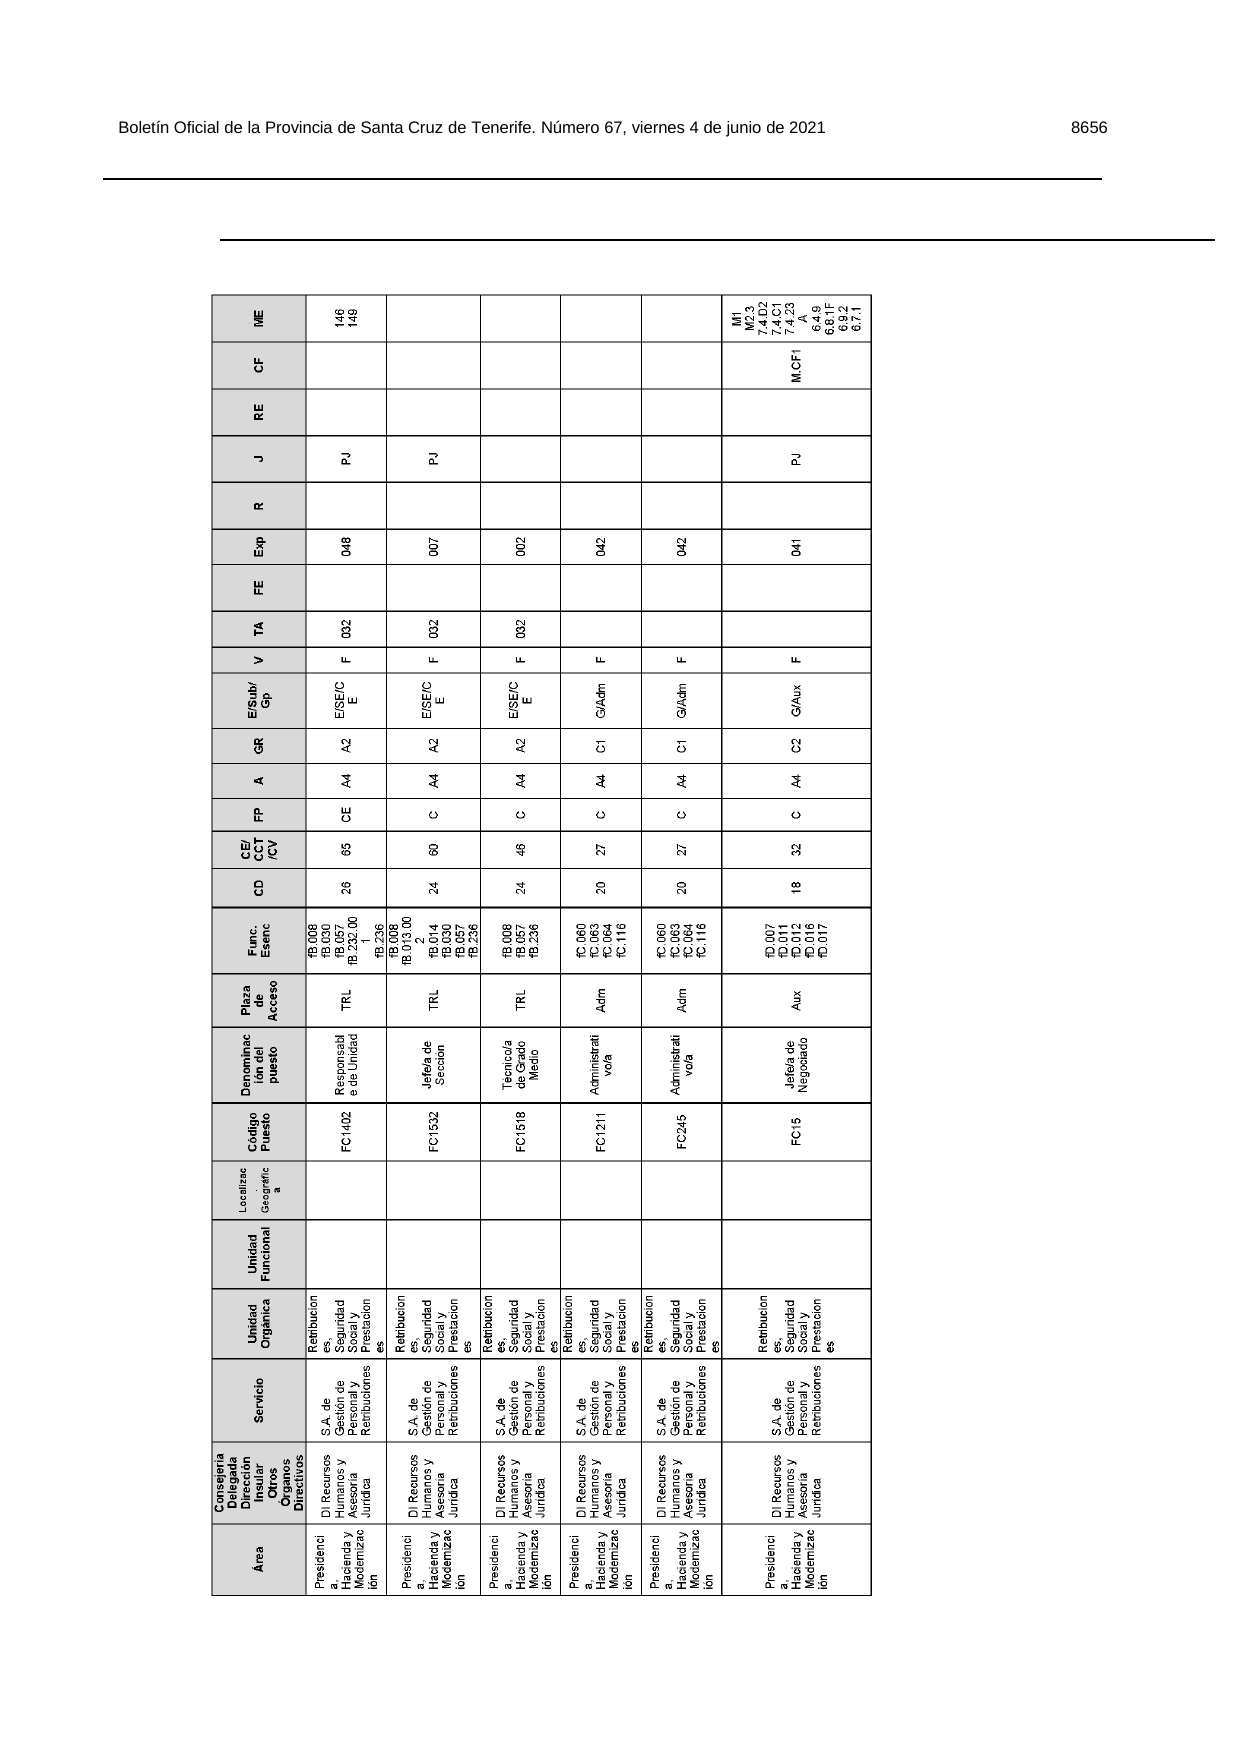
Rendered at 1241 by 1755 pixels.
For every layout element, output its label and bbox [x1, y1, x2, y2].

picture [118, 274, 1100, 1664]
